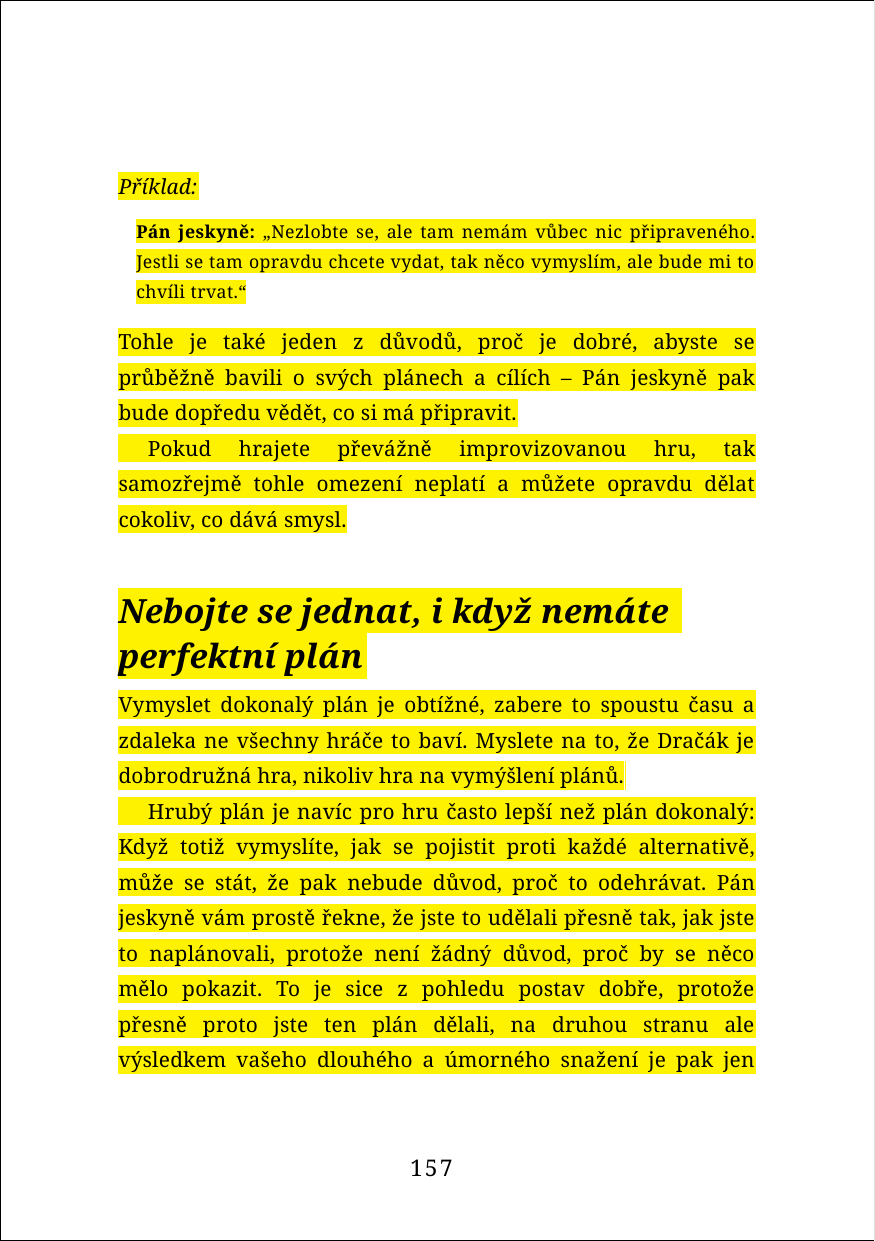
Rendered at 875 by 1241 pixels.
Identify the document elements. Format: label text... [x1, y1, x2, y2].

text Příklad: [118, 172, 756, 200]
text Vymyslet dokonalý plán je obtížné, zabere to spoustu času a zdaleka ne všechny hráče to baví. Myslete na to, že Dračák je dobrodružná hra, nikoliv hra na vymýšlení plánů. Hrubý plán je navíc pro hru často lepší než plán dokonalý: Když totiž vymyslíte, jak se pojistit proti každé alternativě, může se stát, že pak nebude důvod, proč to odehrávat. Pán jeskyně vám prostě řekne, že jste to udělali přesně tak, jak jste to naplánovali, protože není žádný důvod, proč by se něco mělo pokazit. To je sice z pohledu postav dobře, protože přesně proto jste ten plán dělali, na druhou stranu ale výsledkem vašeho dlouhého a úmorného snažení je pak jen [118, 690, 756, 1074]
text Pán jeskyně: „Nezlobte se, ale tam nemám vůbec nic připraveného. Jestli se tam opravdu chcete vydat, tak něco vymyslím, ale bude mi to chvíli trvat.“ [136, 219, 756, 304]
text Tohle je také jeden z důvodů, proč je dobré, abyste se průběžně bavili o svých plánech a cílích – Pán jeskyně pak bude dopředu vědět, co si má připravit. Pokud hrajete převážně improvizovanou hru, tak samozřejmě tohle omezení neplatí a můžete opravdu dělat cokoliv, co dává smysl. [118, 327, 756, 533]
subtitle Nebojte se jednat, i když nemáte perfektní plán [118, 588, 756, 679]
